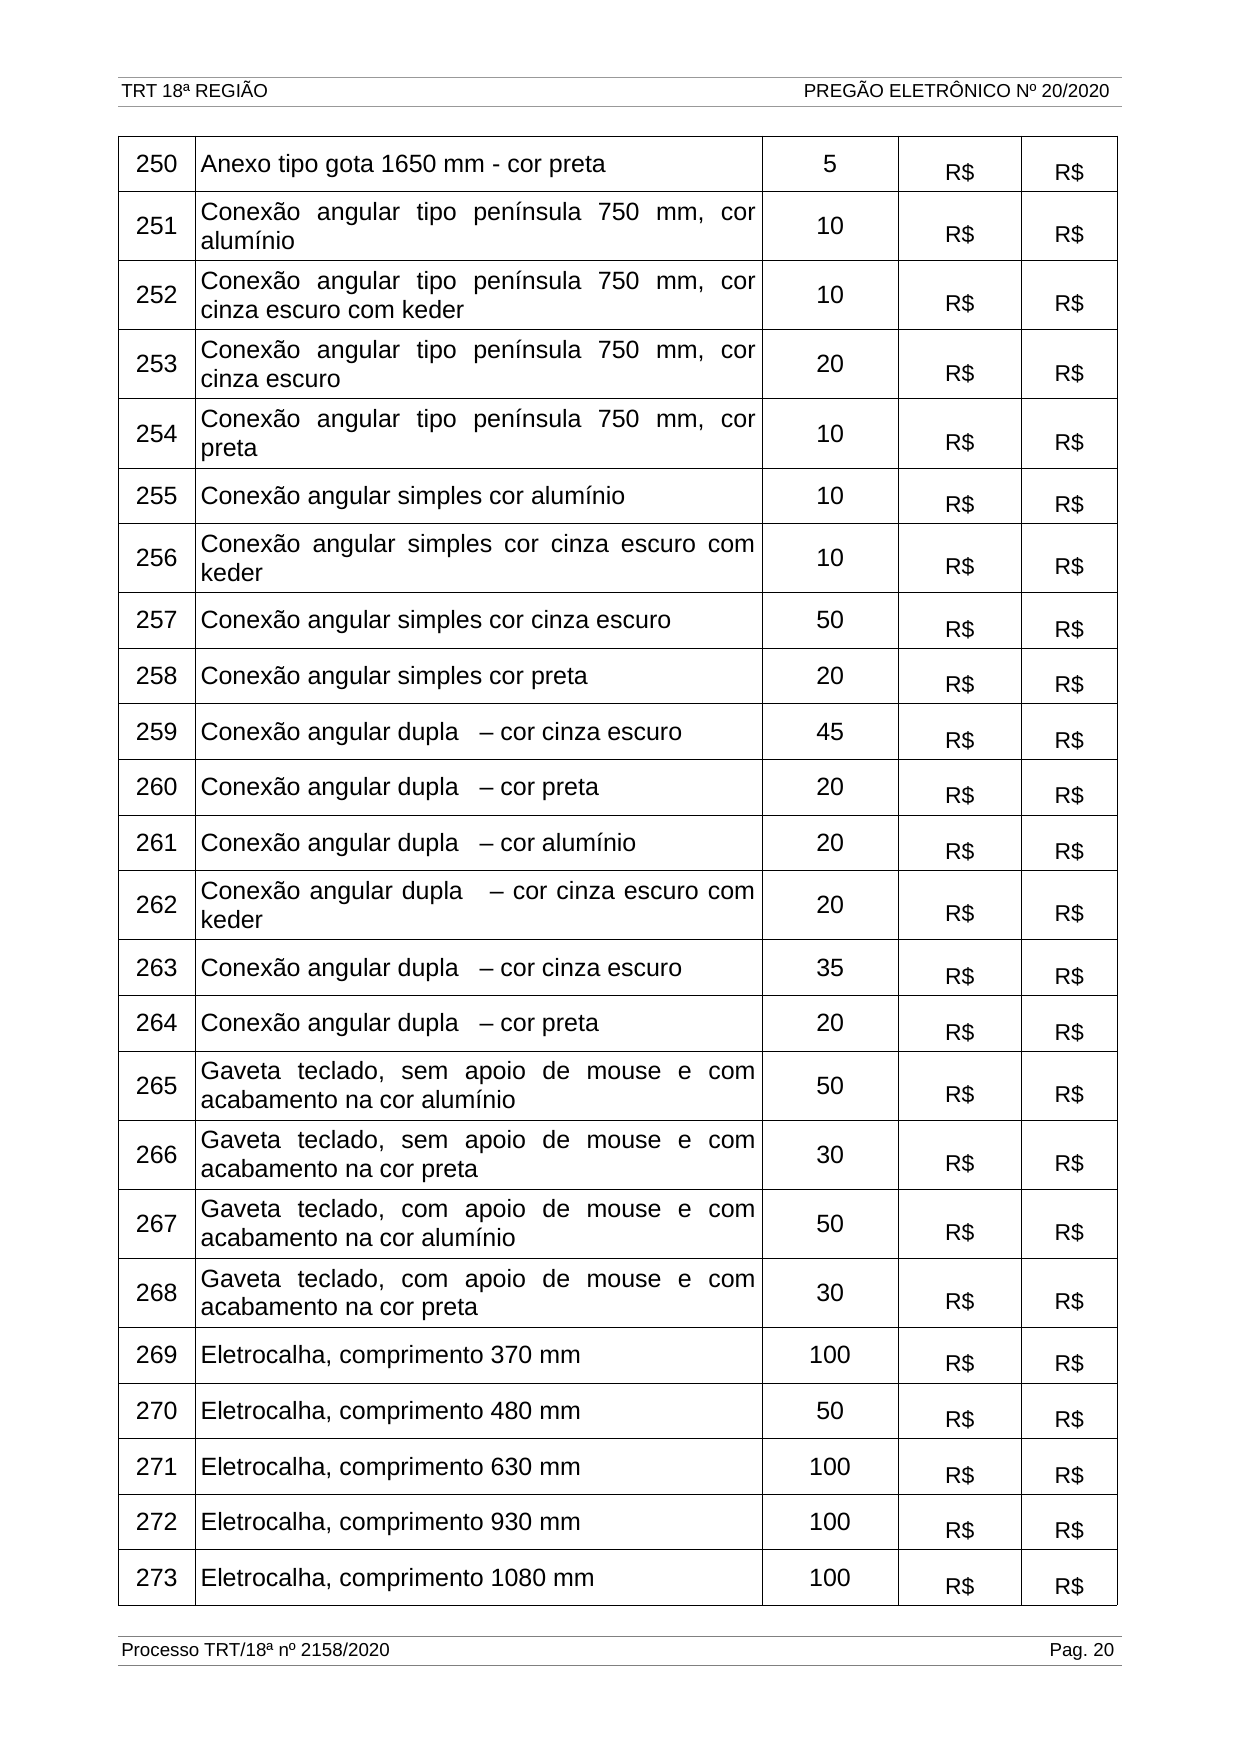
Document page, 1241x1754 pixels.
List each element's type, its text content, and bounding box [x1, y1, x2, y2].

table_cell Eletrocalha, comprimento 480 mm [196, 1384, 762, 1438]
table_cell Gaveta teclado, com apoio de mouse e com acabamento na cor preta [196, 1259, 762, 1327]
table_cell R$ [1022, 1259, 1117, 1327]
table_cell 252 [119, 261, 195, 329]
table_cell 100 [763, 1495, 898, 1549]
table_cell R$ [1022, 192, 1117, 260]
table_cell R$ [1022, 1384, 1117, 1438]
table_cell 263 [119, 940, 195, 995]
table_cell 50 [763, 1052, 898, 1119]
table_cell 35 [763, 940, 898, 995]
table_cell 10 [763, 192, 898, 260]
table_cell R$ [899, 940, 1021, 995]
table_cell R$ [1022, 137, 1117, 191]
table_cell Conexão angular tipo península 750 mm, cor cinza escuro com keder [196, 261, 762, 329]
table_cell R$ [1022, 816, 1117, 870]
table_cell 20 [763, 996, 898, 1051]
table_cell 256 [119, 524, 195, 592]
table_cell 257 [119, 593, 195, 648]
table_cell 254 [119, 399, 195, 467]
table_cell R$ [1022, 760, 1117, 814]
table_cell R$ [899, 399, 1021, 467]
table_cell Conexão angular dupla – cor preta [196, 996, 762, 1051]
table_cell R$ [1022, 330, 1117, 398]
table_cell Eletrocalha, comprimento 370 mm [196, 1328, 762, 1382]
table_cell Conexão angular dupla – cor cinza escuro [196, 704, 762, 759]
table_cell Eletrocalha, comprimento 930 mm [196, 1495, 762, 1549]
table_cell Conexão angular dupla – cor preta [196, 760, 762, 814]
table_cell 10 [763, 469, 898, 523]
table_cell Conexão angular dupla – cor alumínio [196, 816, 762, 870]
table_cell 267 [119, 1190, 195, 1258]
table_cell 255 [119, 469, 195, 523]
table_cell R$ [1022, 649, 1117, 703]
table_cell 30 [763, 1259, 898, 1327]
table_cell R$ [1022, 399, 1117, 467]
table_cell 265 [119, 1052, 195, 1119]
table_cell R$ [1022, 1052, 1117, 1119]
table_cell 271 [119, 1439, 195, 1494]
table_cell Conexão angular simples cor preta [196, 649, 762, 703]
table_cell 20 [763, 760, 898, 814]
table_cell 270 [119, 1384, 195, 1438]
table_cell R$ [899, 1190, 1021, 1258]
table_cell 272 [119, 1495, 195, 1549]
table_cell 100 [763, 1328, 898, 1382]
table_cell 261 [119, 816, 195, 870]
table_cell 50 [763, 1384, 898, 1438]
table_cell Eletrocalha, comprimento 1080 mm [196, 1550, 762, 1605]
table_cell Gaveta teclado, sem apoio de mouse e com acabamento na cor alumínio [196, 1052, 762, 1119]
table_cell 5 [763, 137, 898, 191]
table_cell R$ [1022, 871, 1117, 939]
table_cell 50 [763, 1190, 898, 1258]
table_cell R$ [1022, 469, 1117, 523]
table_cell R$ [899, 1439, 1021, 1494]
table_cell R$ [899, 469, 1021, 523]
table_cell R$ [1022, 1121, 1117, 1189]
table_cell R$ [899, 1121, 1021, 1189]
table_cell R$ [899, 1495, 1021, 1549]
table_cell R$ [1022, 593, 1117, 648]
table_cell 10 [763, 399, 898, 467]
table_cell R$ [899, 704, 1021, 759]
table_cell 10 [763, 524, 898, 592]
table_cell 20 [763, 649, 898, 703]
table_cell R$ [1022, 1328, 1117, 1382]
table_cell Gaveta teclado, sem apoio de mouse e com acabamento na cor preta [196, 1121, 762, 1189]
table_cell 20 [763, 816, 898, 870]
table_cell Conexão angular simples cor cinza escuro [196, 593, 762, 648]
table_cell R$ [1022, 1439, 1117, 1494]
table_cell Anexo tipo gota 1650 mm - cor preta [196, 137, 762, 191]
table_cell Conexão angular simples cor cinza escuro com keder [196, 524, 762, 592]
table_cell R$ [899, 137, 1021, 191]
table_cell R$ [899, 593, 1021, 648]
table_cell 264 [119, 996, 195, 1051]
table_cell R$ [1022, 996, 1117, 1051]
table_cell Conexão angular tipo península 750 mm, cor preta [196, 399, 762, 467]
table_cell 260 [119, 760, 195, 814]
table_cell R$ [899, 192, 1021, 260]
table_cell R$ [899, 330, 1021, 398]
table_cell R$ [899, 261, 1021, 329]
table_cell 250 [119, 137, 195, 191]
table_cell 50 [763, 593, 898, 648]
table_cell 273 [119, 1550, 195, 1605]
table_cell 269 [119, 1328, 195, 1382]
table_cell R$ [899, 1550, 1021, 1605]
table_cell R$ [1022, 704, 1117, 759]
table_cell 253 [119, 330, 195, 398]
table_cell R$ [899, 996, 1021, 1051]
table_cell 259 [119, 704, 195, 759]
table_cell R$ [899, 1052, 1021, 1119]
table_cell R$ [899, 816, 1021, 870]
table_cell Conexão angular tipo península 750 mm, cor cinza escuro [196, 330, 762, 398]
table_cell Eletrocalha, comprimento 630 mm [196, 1439, 762, 1494]
table_cell Conexão angular dupla – cor cinza escuro [196, 940, 762, 995]
table_cell R$ [899, 1384, 1021, 1438]
table_cell 10 [763, 261, 898, 329]
table_cell R$ [899, 524, 1021, 592]
table_cell Conexão angular simples cor alumínio [196, 469, 762, 523]
table_cell 45 [763, 704, 898, 759]
table_cell 100 [763, 1439, 898, 1494]
table_cell R$ [1022, 524, 1117, 592]
table_cell Gaveta teclado, com apoio de mouse e com acabamento na cor alumínio [196, 1190, 762, 1258]
table_cell 266 [119, 1121, 195, 1189]
table_cell Conexão angular tipo península 750 mm, cor alumínio [196, 192, 762, 260]
table_cell 30 [763, 1121, 898, 1189]
table_cell R$ [899, 871, 1021, 939]
table_cell 262 [119, 871, 195, 939]
table_cell R$ [899, 1259, 1021, 1327]
table_cell R$ [1022, 1495, 1117, 1549]
table_cell Conexão angular dupla – cor cinza escuro com keder [196, 871, 762, 939]
table_cell 20 [763, 871, 898, 939]
table_cell 268 [119, 1259, 195, 1327]
table_cell 20 [763, 330, 898, 398]
table_cell 100 [763, 1550, 898, 1605]
table_cell R$ [1022, 1550, 1117, 1605]
table_cell R$ [899, 1328, 1021, 1382]
table_cell R$ [899, 649, 1021, 703]
table_cell R$ [899, 760, 1021, 814]
table_cell R$ [1022, 1190, 1117, 1258]
table_cell 251 [119, 192, 195, 260]
table_cell R$ [1022, 261, 1117, 329]
table_cell 258 [119, 649, 195, 703]
table_cell R$ [1022, 940, 1117, 995]
